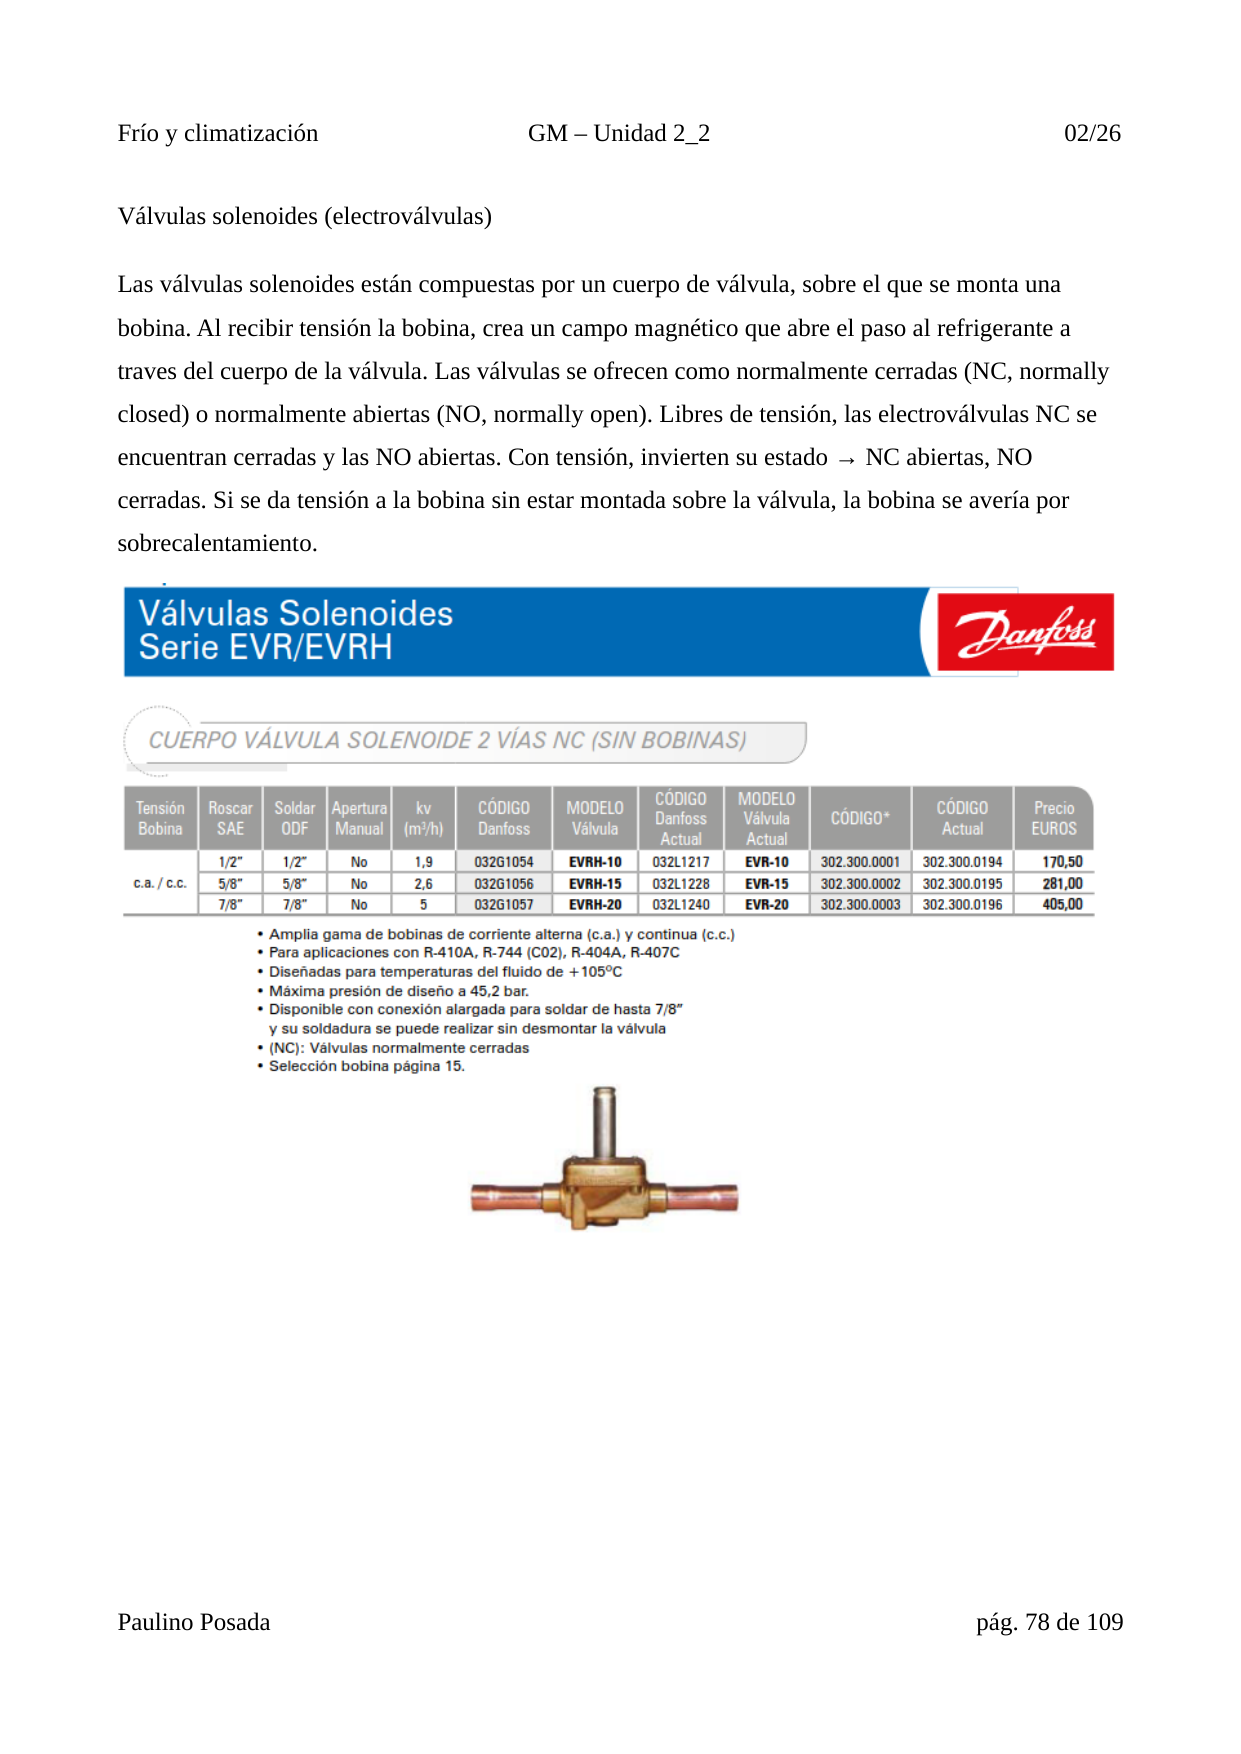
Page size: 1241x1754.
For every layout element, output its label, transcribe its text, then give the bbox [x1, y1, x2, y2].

text Válvulas solenoides (electroválvulas) [117, 201, 1123, 230]
picture [117, 583, 1122, 1239]
text Las válvulas solenoides están compuestas por un cuerpo de válvula, sobre el que se monta una bobina. Al recibir tensión la bobina, crea un campo magnético que abre el paso al refrigerante a traves del cuerpo de la válvula. Las válvulas se ofrecen como normalmente cerradas (NC, normally closed) o normalmente abiertas (NO, normally open). Libres de tensión, las electroválvulas NC se encuentran cerradas y las NO abiertas. Con tensión, invierten su estado → NC abiertas, NO cerradas. Si se da tensión a la bobina sin estar montada sobre la válvula, la bobina se avería por sobrecalentamiento. [117, 269, 1123, 557]
